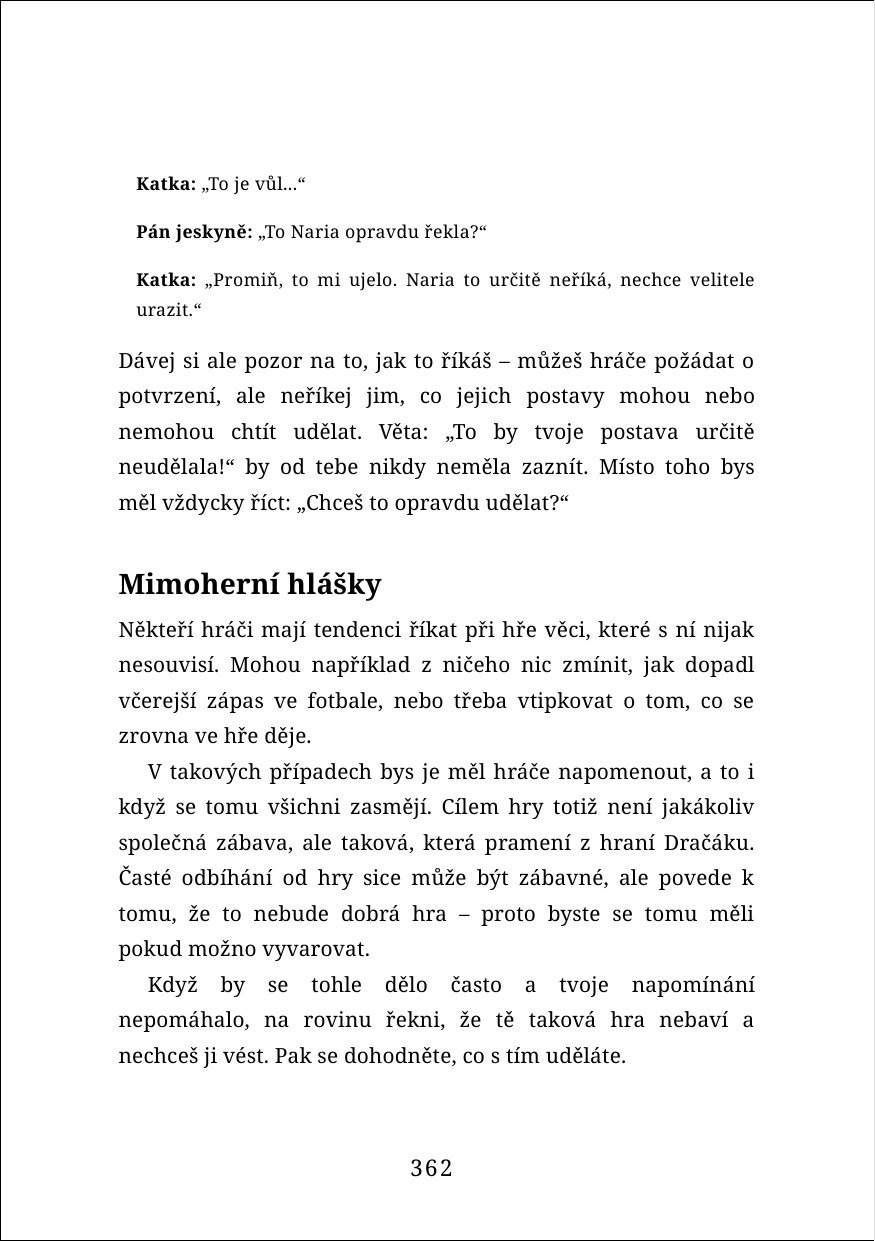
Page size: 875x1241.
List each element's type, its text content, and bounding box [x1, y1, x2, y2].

subtitle Mimoherní hlášky [118, 565, 756, 603]
text Dávej si ale pozor na to, jak to říkáš – můžeš hráče požádat o potvrzení, ale neříkej jim, co jejich postavy mohou nebo nemohou chtít udělat. Věta: „To by tvoje postava určitě neudělala!“ by od tebe nikdy neměla zaznít. Místo toho bys měl vždycky říct: „Chceš to opravdu udělat?“ [118, 346, 756, 516]
text Katka: „Promiň, to mi ujelo. Naria to určitě neříká, nechce velitele urazit.“ [136, 268, 756, 322]
text Někteří hráči mají tendenci říkat při hře věci, které s ní nijak nesouvisí. Mohou například z ničeho nic zmínit, jak dopadl včerejší zápas ve fotbale, nebo třeba vtipkovat o tom, co se zrovna ve hře děje. V takových případech bys je měl hráče napomenout, a to i když se tomu všichni zasmějí. Cílem hry totiž není jakákoliv společná zábava, ale taková, která pramení z hraní Dračáku. Časté odbíhání od hry sice může být zábavné, ale povede k tomu, že to nebude dobrá hra – proto byste se tomu měli pokud možno vyvarovat. Když by se tohle dělo často a tvoje napomínání nepomáhalo, na rovinu řekni, že tě taková hra nebaví a nechceš ji vést. Pak se dohodněte, co s tím uděláte. [118, 615, 756, 1069]
text Pán jeskyně: „To Naria opravdu řekla?“ [136, 220, 756, 244]
text Katka: „To je vůl...“ [136, 172, 756, 196]
